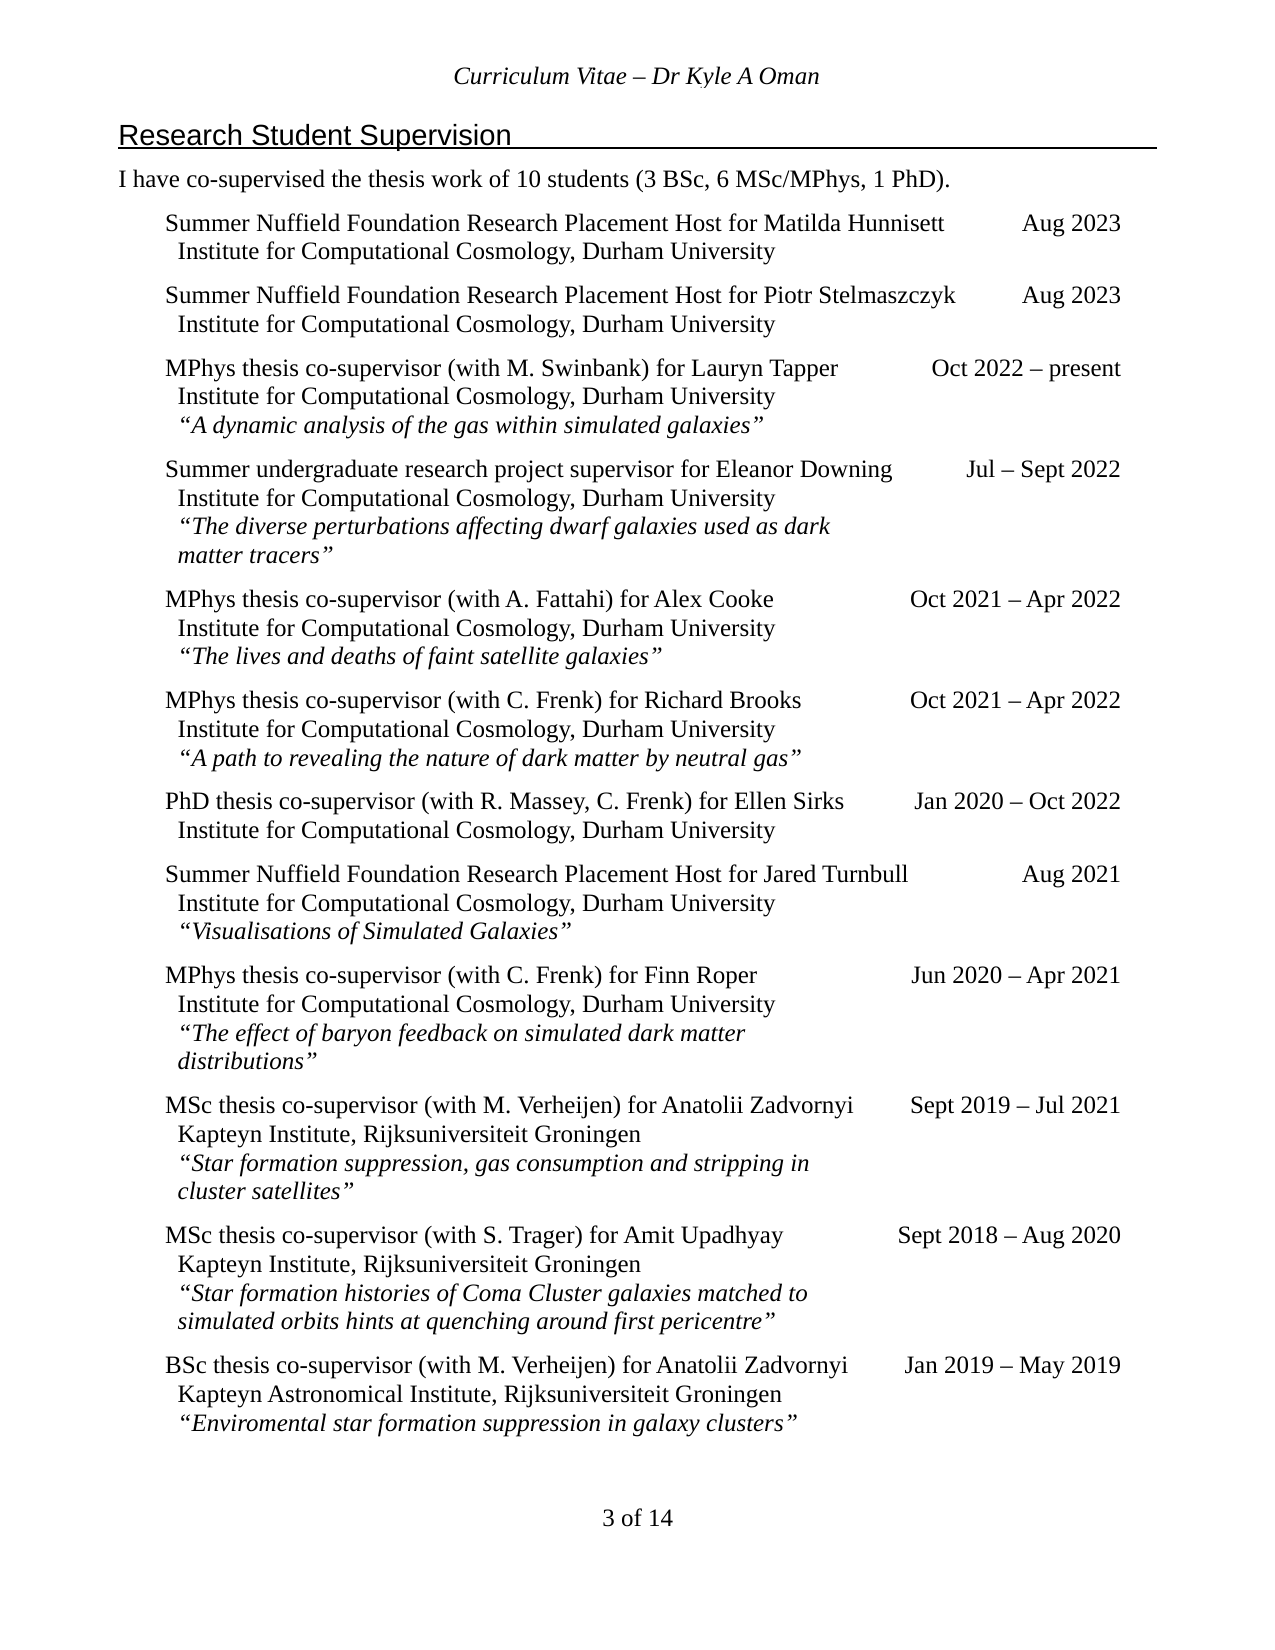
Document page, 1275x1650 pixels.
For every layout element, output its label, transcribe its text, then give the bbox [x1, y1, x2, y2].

text I have co-supervised the thesis work of 10 students (3 BSc, 6 MSc/MPhys, 1 PhD). [118, 164, 1157, 193]
text Summer Nuffield Foundation Research Placement Host for Jared Turnbull Aug 2021 Institute for Computational Cosmology, Durham University “Visualisations of Simulated Galaxies” [118, 859, 1157, 945]
text Summer Nuffield Foundation Research Placement Host for Piotr Stelmaszczyk Aug 2023 Institute for Computational Cosmology, Durham University [118, 280, 1157, 338]
text MPhys thesis co-supervisor (with A. Fattahi) for Alex Cooke Oct 2021 – Apr 2022 Institute for Computational Cosmology, Durham University “The lives and deaths of faint satellite galaxies” [118, 584, 1157, 670]
text Summer Nuffield Foundation Research Placement Host for Matilda Hunnisett Aug 2023 Institute for Computational Cosmology, Durham University [118, 208, 1157, 265]
text Summer undergraduate research project supervisor for Eleanor Downing Jul – Sept 2022 Institute for Computational Cosmology, Durham University “The diverse perturbations affecting dwarf galaxies used as dark matter tracers” [118, 454, 1157, 569]
text PhD thesis co-supervisor (with R. Massey, C. Frenk) for Ellen Sirks Jan 2020 – Oct 2022 Institute for Computational Cosmology, Durham University [118, 786, 1157, 844]
text BSc thesis co-supervisor (with M. Verheijen) for Anatolii Zadvornyi Jan 2019 – May 2019 Kapteyn Astronomical Institute, Rijksuniversiteit Groningen “Enviromental star formation suppression in galaxy clusters” [118, 1350, 1157, 1436]
text MPhys thesis co-supervisor (with C. Frenk) for Finn Roper Jun 2020 – Apr 2021 Institute for Computational Cosmology, Durham University “The effect of baryon feedback on simulated dark matter distributions” [118, 960, 1157, 1075]
text MSc thesis co-supervisor (with S. Trager) for Amit Upadhyay Sept 2018 – Aug 2020 Kapteyn Institute, Rijksuniversiteit Groningen “Star formation histories of Coma Cluster galaxies matched to simulated orbits hints at quenching around first pericentre” [118, 1220, 1157, 1335]
text MSc thesis co-supervisor (with M. Verheijen) for Anatolii Zadvornyi Sept 2019 – Jul 2021 Kapteyn Institute, Rijksuniversiteit Groningen “Star formation suppression, gas consumption and stripping in cluster satellites” [118, 1090, 1157, 1205]
text MPhys thesis co-supervisor (with C. Frenk) for Richard Brooks Oct 2021 – Apr 2022 Institute for Computational Cosmology, Durham University “A path to revealing the nature of dark matter by neutral gas” [118, 685, 1157, 771]
subtitle Research Student Supervision [118, 118, 1157, 147]
text MPhys thesis co-supervisor (with M. Swinbank) for Lauryn Tapper Oct 2022 – present Institute for Computational Cosmology, Durham University “A dynamic analysis of the gas within simulated galaxies” [118, 353, 1157, 439]
